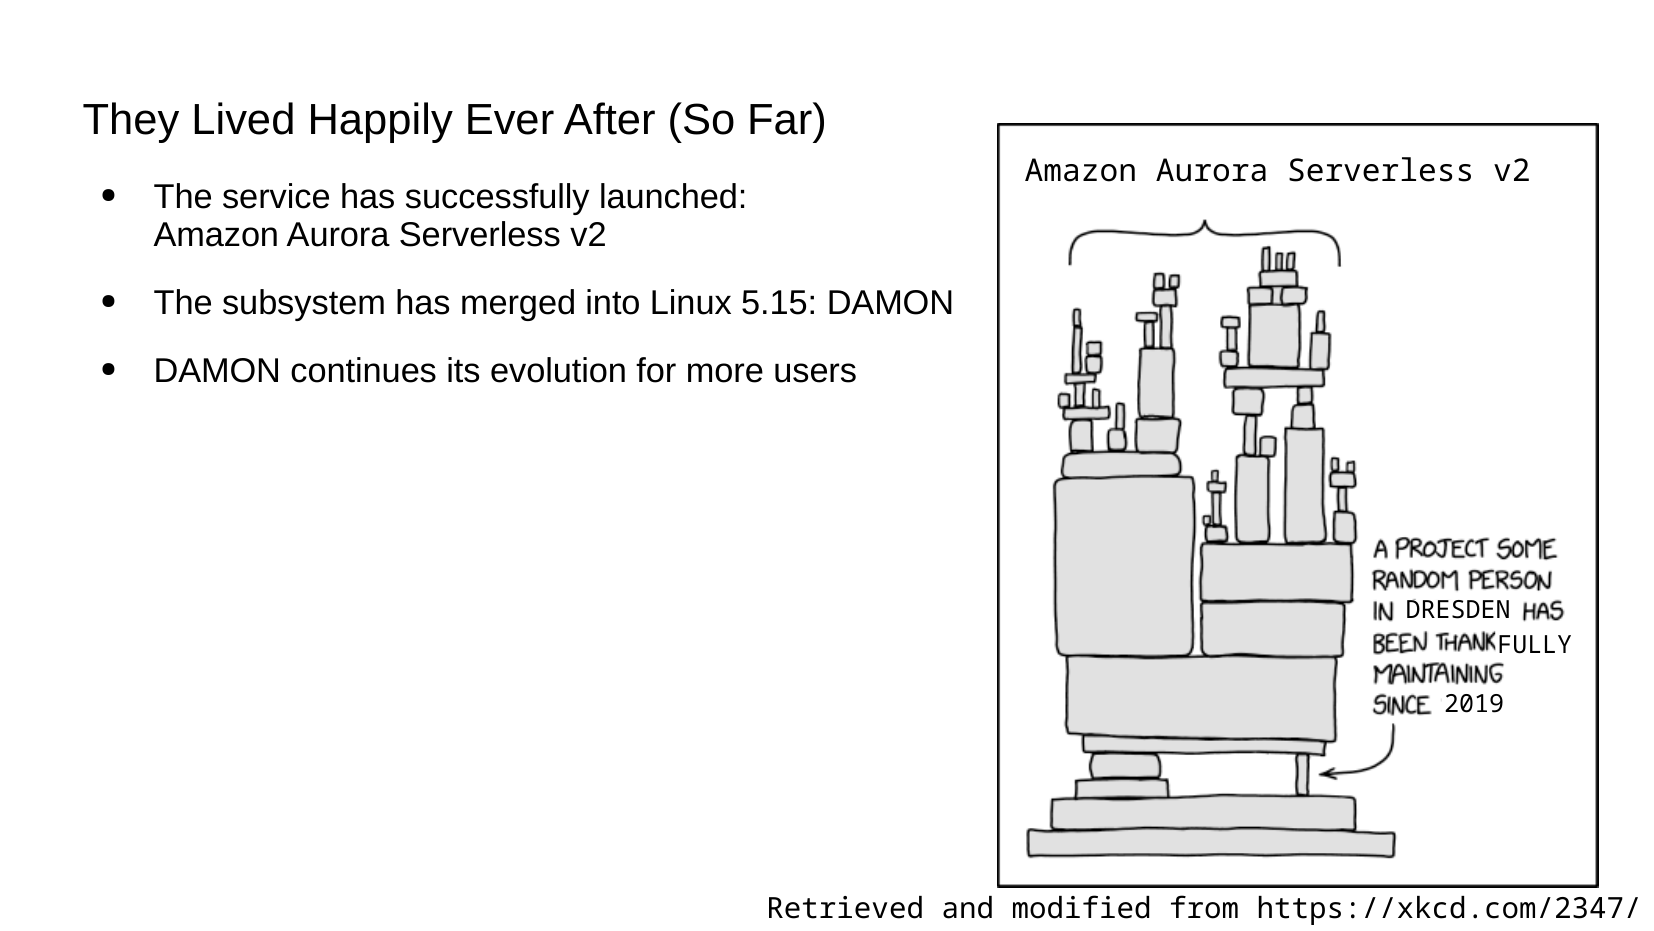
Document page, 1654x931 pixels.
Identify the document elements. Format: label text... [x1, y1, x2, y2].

title They Lived Happily Ever After (So Far) [82, 81, 1571, 157]
text_box DRESDEN [1390, 583, 1537, 633]
text_box Amazon Aurora Serverless v2 [1009, 140, 1546, 218]
text_box 2019 [1429, 678, 1575, 728]
text_box Retrieved and modified from https://xkcd.com/2347/ [751, 879, 1654, 931]
list The service has successfully launched: Amazon Aurora Serverless v2 The subsystem has merged into Linux 5.15: DAMON DAMON continues its evolution for more users [82, 177, 997, 833]
text_box FULLY [1482, 619, 1628, 669]
picture [997, 123, 1599, 879]
